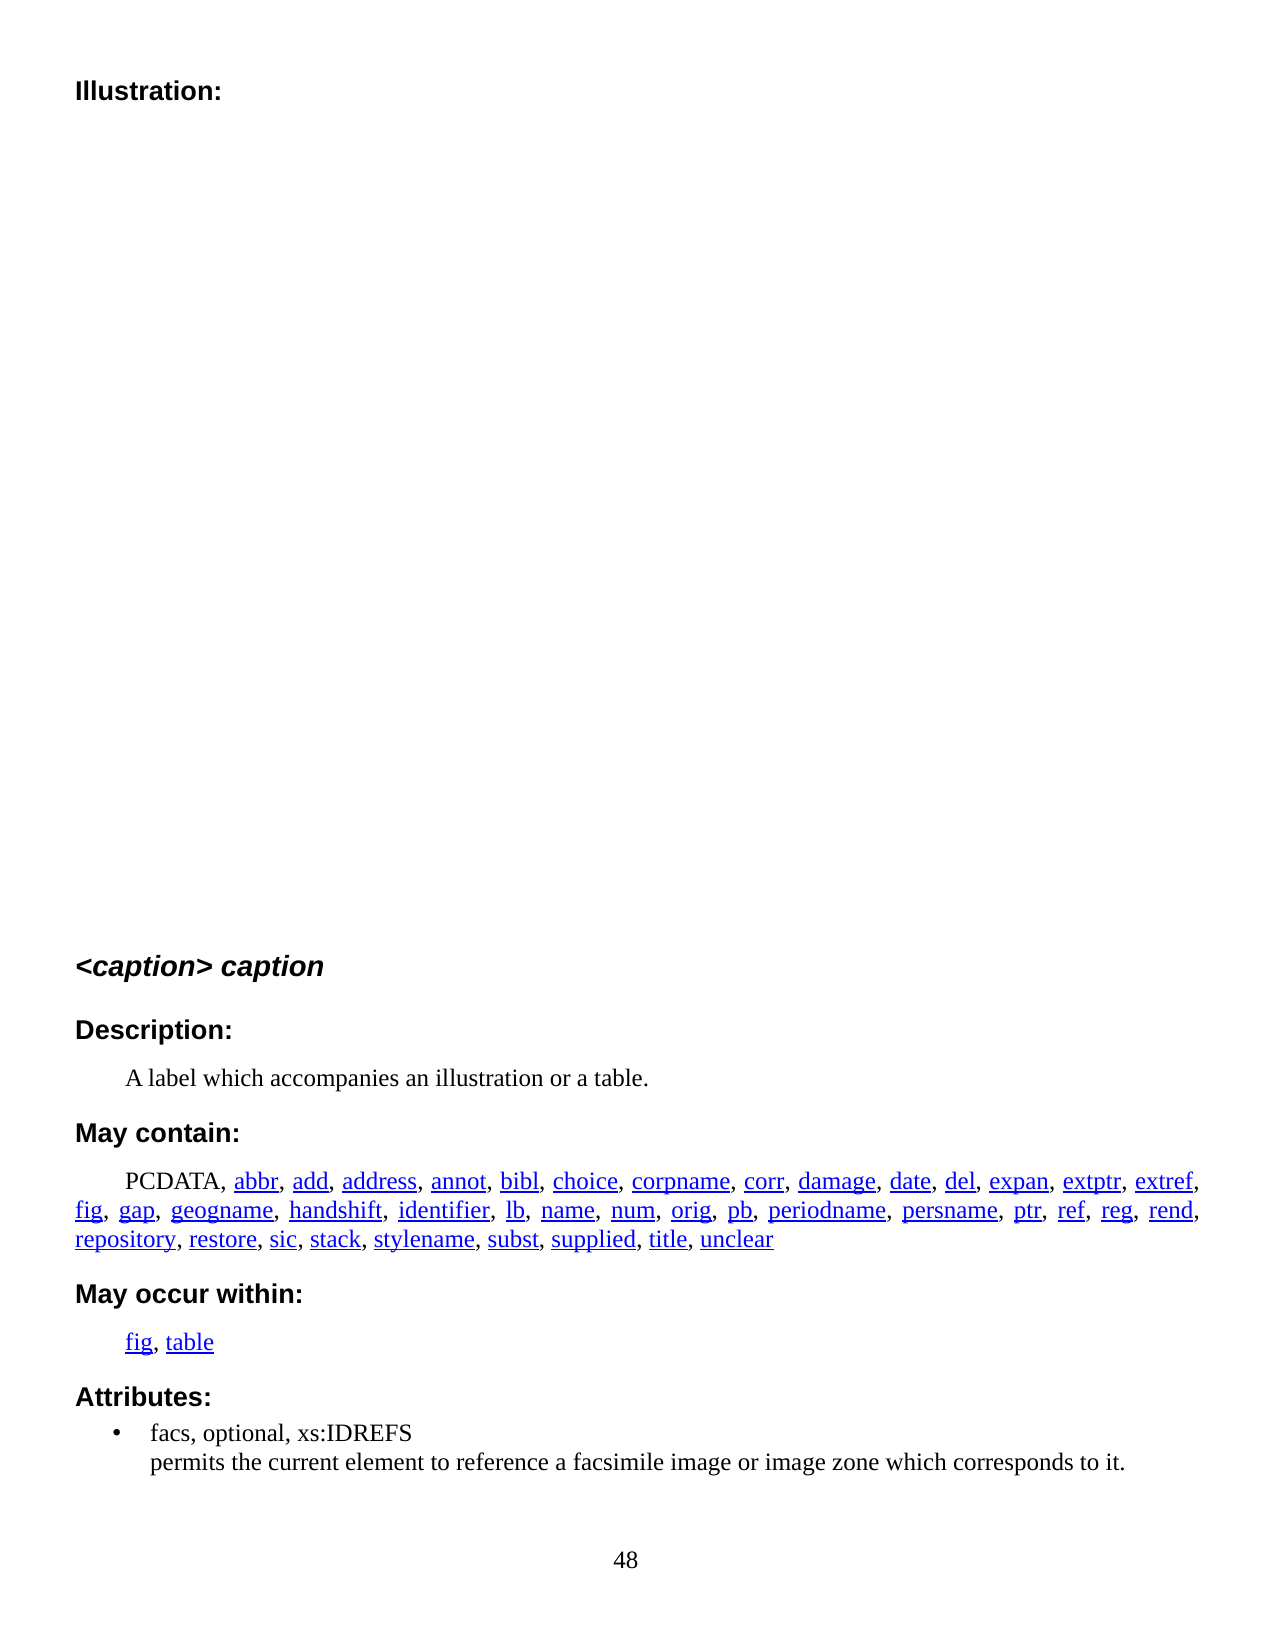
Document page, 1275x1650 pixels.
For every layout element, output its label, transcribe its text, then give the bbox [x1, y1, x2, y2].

subtitle <caption> caption [75, 949, 1200, 982]
subtitle May contain: [75, 1117, 1200, 1148]
text A label which accompanies an illustration or a table. [75, 1063, 1200, 1092]
subtitle Illustration: [75, 75, 1200, 106]
subtitle Description: [75, 1014, 1200, 1045]
subtitle May occur within: [75, 1278, 1200, 1309]
subtitle Attributes: [75, 1381, 1200, 1412]
text fig, table [75, 1327, 1200, 1356]
list facs, optional, xs:IDREFS permits the current element to reference a facsimile image or image zone which corresponds to it. [112, 1418, 1200, 1476]
text PCDATA, abbr, add, address, annot, bibl, choice, corpname, corr, damage, date, del, expan, extptr, extref, fig, gap, geogname, handshift, identifier, lb, name, num, orig, pb, periodname, persname, ptr, ref, reg, rend, repository, restore, sic, stack, stylename, subst, supplied, title, unclear [75, 1166, 1200, 1253]
